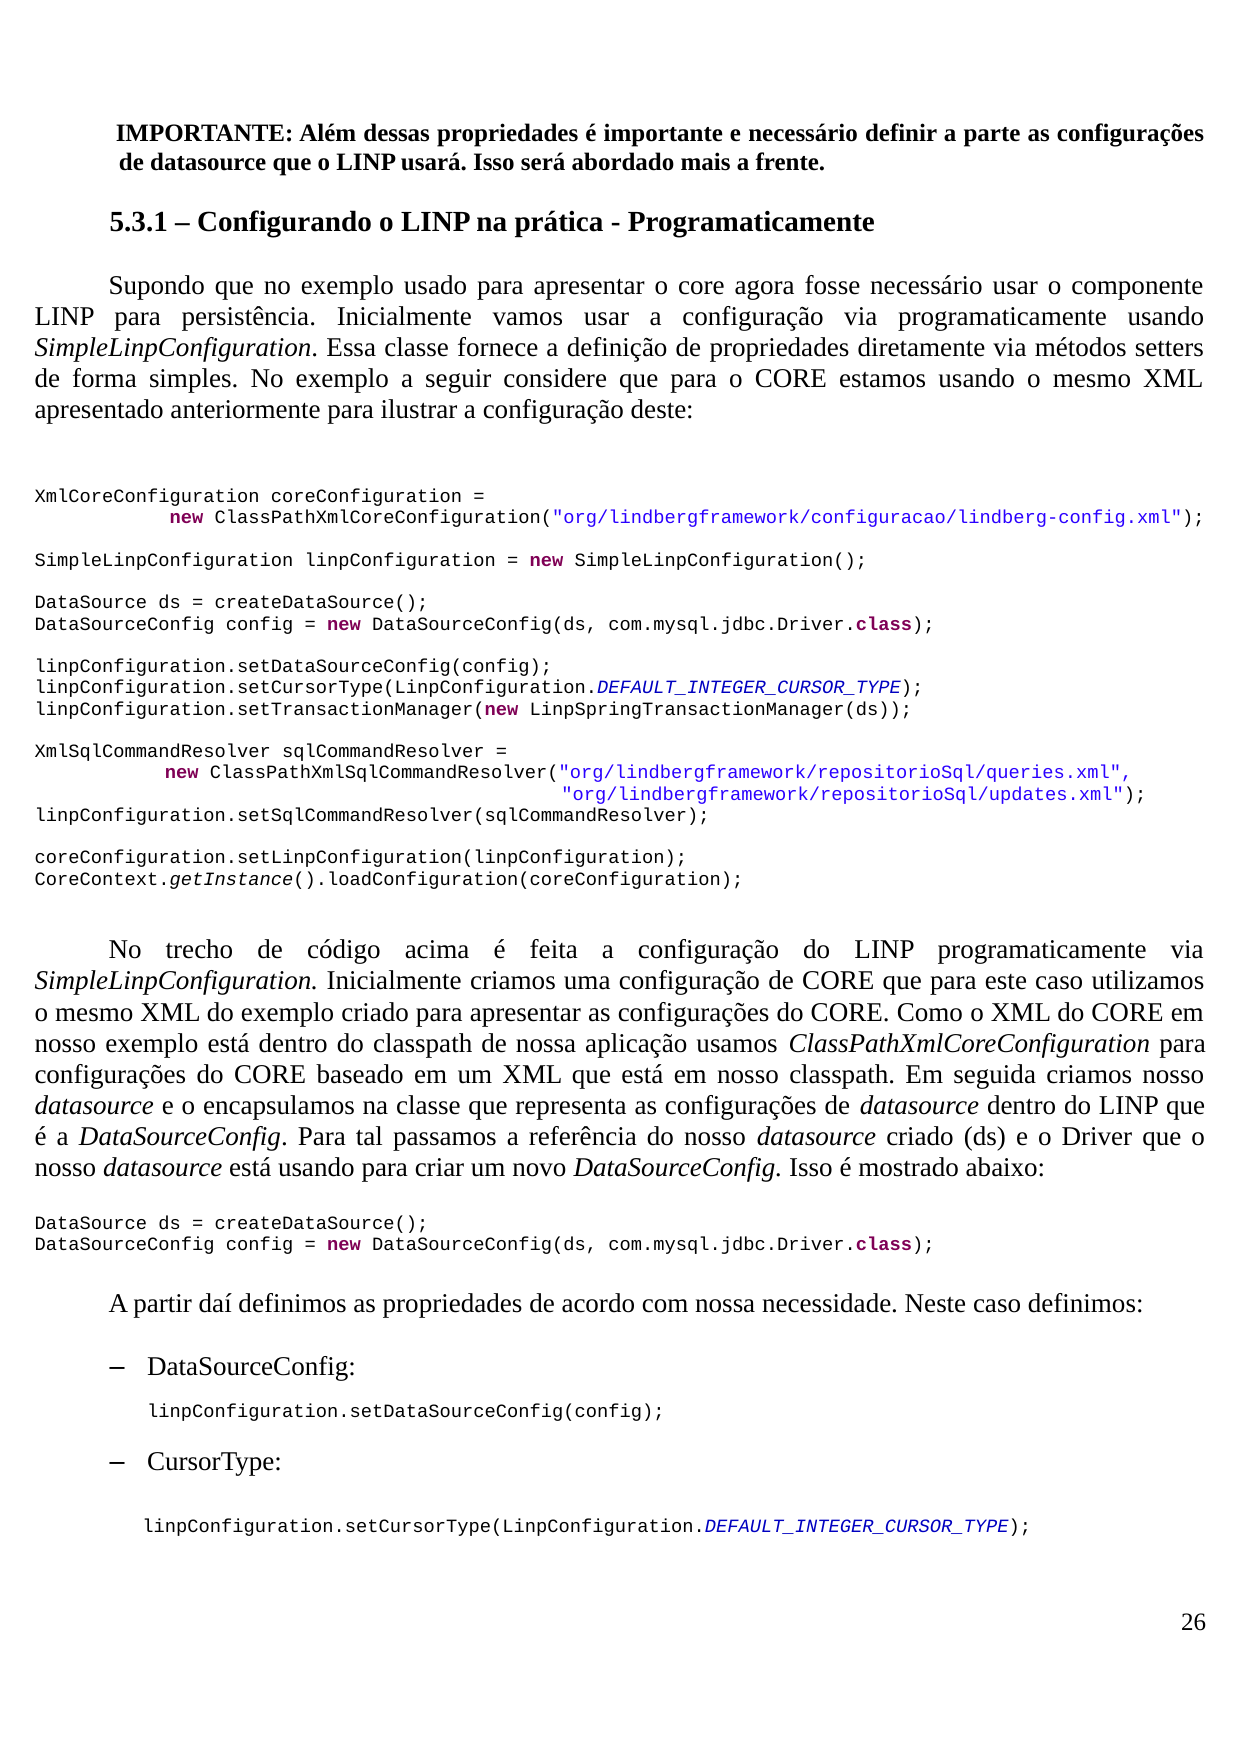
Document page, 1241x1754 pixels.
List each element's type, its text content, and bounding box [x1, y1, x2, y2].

text new ClassPathXmlSqlCommandResolver("org/lindbergframework/repositorioSql/queries.xml", [34, 763, 1206, 784]
text DataSourceConfig config = new DataSourceConfig(ds, com.mysql.jdbc.Driver.class); [34, 1235, 1206, 1256]
text linpConfiguration.setCursorType(LinpConfiguration.DEFAULT_INTEGER_CURSOR_TYPE); [34, 678, 1206, 699]
text coreConfiguration.setLinpConfiguration(linpConfiguration); [34, 848, 1206, 869]
text XmlSqlCommandResolver sqlCommandResolver = [34, 742, 1206, 763]
text linpConfiguration.setDataSourceConfig(config); [34, 657, 1206, 678]
text IMPORTANTE: Além dessas propriedades é importante e necessário definir a parte as configurações de datasource que o LINP usará. Isso será abordado mais a frente. [116, 118, 1206, 176]
text XmlCoreConfiguration coreConfiguration = [34, 487, 1206, 508]
text linpConfiguration.setTransactionManager(new LinpSpringTransactionManager(ds)); [34, 699, 1206, 721]
text linpConfiguration.setSqlCommandResolver(sqlCommandResolver); [34, 806, 1206, 827]
list linpConfiguration.setDataSourceConfig(config); [109, 1402, 1206, 1423]
text A partir daí definimos as propriedades de acordo com nossa necessidade. Neste caso definimos: [34, 1287, 1206, 1318]
list CursorType: [109, 1444, 1206, 1476]
text new ClassPathXmlCoreConfiguration("org/lindbergframework/configuracao/lindberg-config.xml"); [34, 508, 1206, 529]
text DataSource ds = createDataSource(); [34, 593, 1206, 614]
text DataSource ds = createDataSource(); [34, 1214, 1206, 1235]
text Supondo que no exemplo usado para apresentar o core agora fosse necessário usar o componente LINP para persistência. Inicialmente vamos usar a configuração via programaticamente usando SimpleLinpConfiguration. Essa classe fornece a definição de propriedades diretamente via métodos setters de forma simples. No exemplo a seguir considere que para o CORE estamos usando o mesmo XML apresentado anteriormente para ilustrar a configuração deste: [34, 269, 1206, 425]
text DataSourceConfig config = new DataSourceConfig(ds, com.mysql.jdbc.Driver.class); [34, 614, 1206, 636]
text "org/lindbergframework/repositorioSql/updates.xml"); [34, 784, 1206, 806]
text 5.3.1 – Configurando o LINP na prática - Programaticamente [109, 204, 1206, 238]
text CoreContext.getInstance().loadConfiguration(coreConfiguration); [34, 869, 1206, 891]
text SimpleLinpConfiguration linpConfiguration = new SimpleLinpConfiguration(); [34, 551, 1206, 572]
text No trecho de código acima é feita a configuração do LINP programaticamente via SimpleLinpConfiguration. Inicialmente criamos uma configuração de CORE que para este caso utilizamos o mesmo XML do exemplo criado para apresentar as configurações do CORE. Como o XML do CORE em nosso exemplo está dentro do classpath de nossa aplicação usamos ClassPathXmlCoreConfiguration para configurações do CORE baseado em um XML que está em nosso classpath. Em seguida criamos nosso datasource e o encapsulamos na classe que representa as configurações de datasource dentro do LINP que é a DataSourceConfig. Para tal passamos a referência do nosso datasource criado (ds) e o Driver que o nosso datasource está usando para criar um novo DataSourceConfig. Isso é mostrado abaixo: [34, 933, 1206, 1182]
text linpConfiguration.setCursorType(LinpConfiguration.DEFAULT_INTEGER_CURSOR_TYPE); [34, 1507, 1206, 1538]
list DataSourceConfig: [109, 1349, 1206, 1381]
